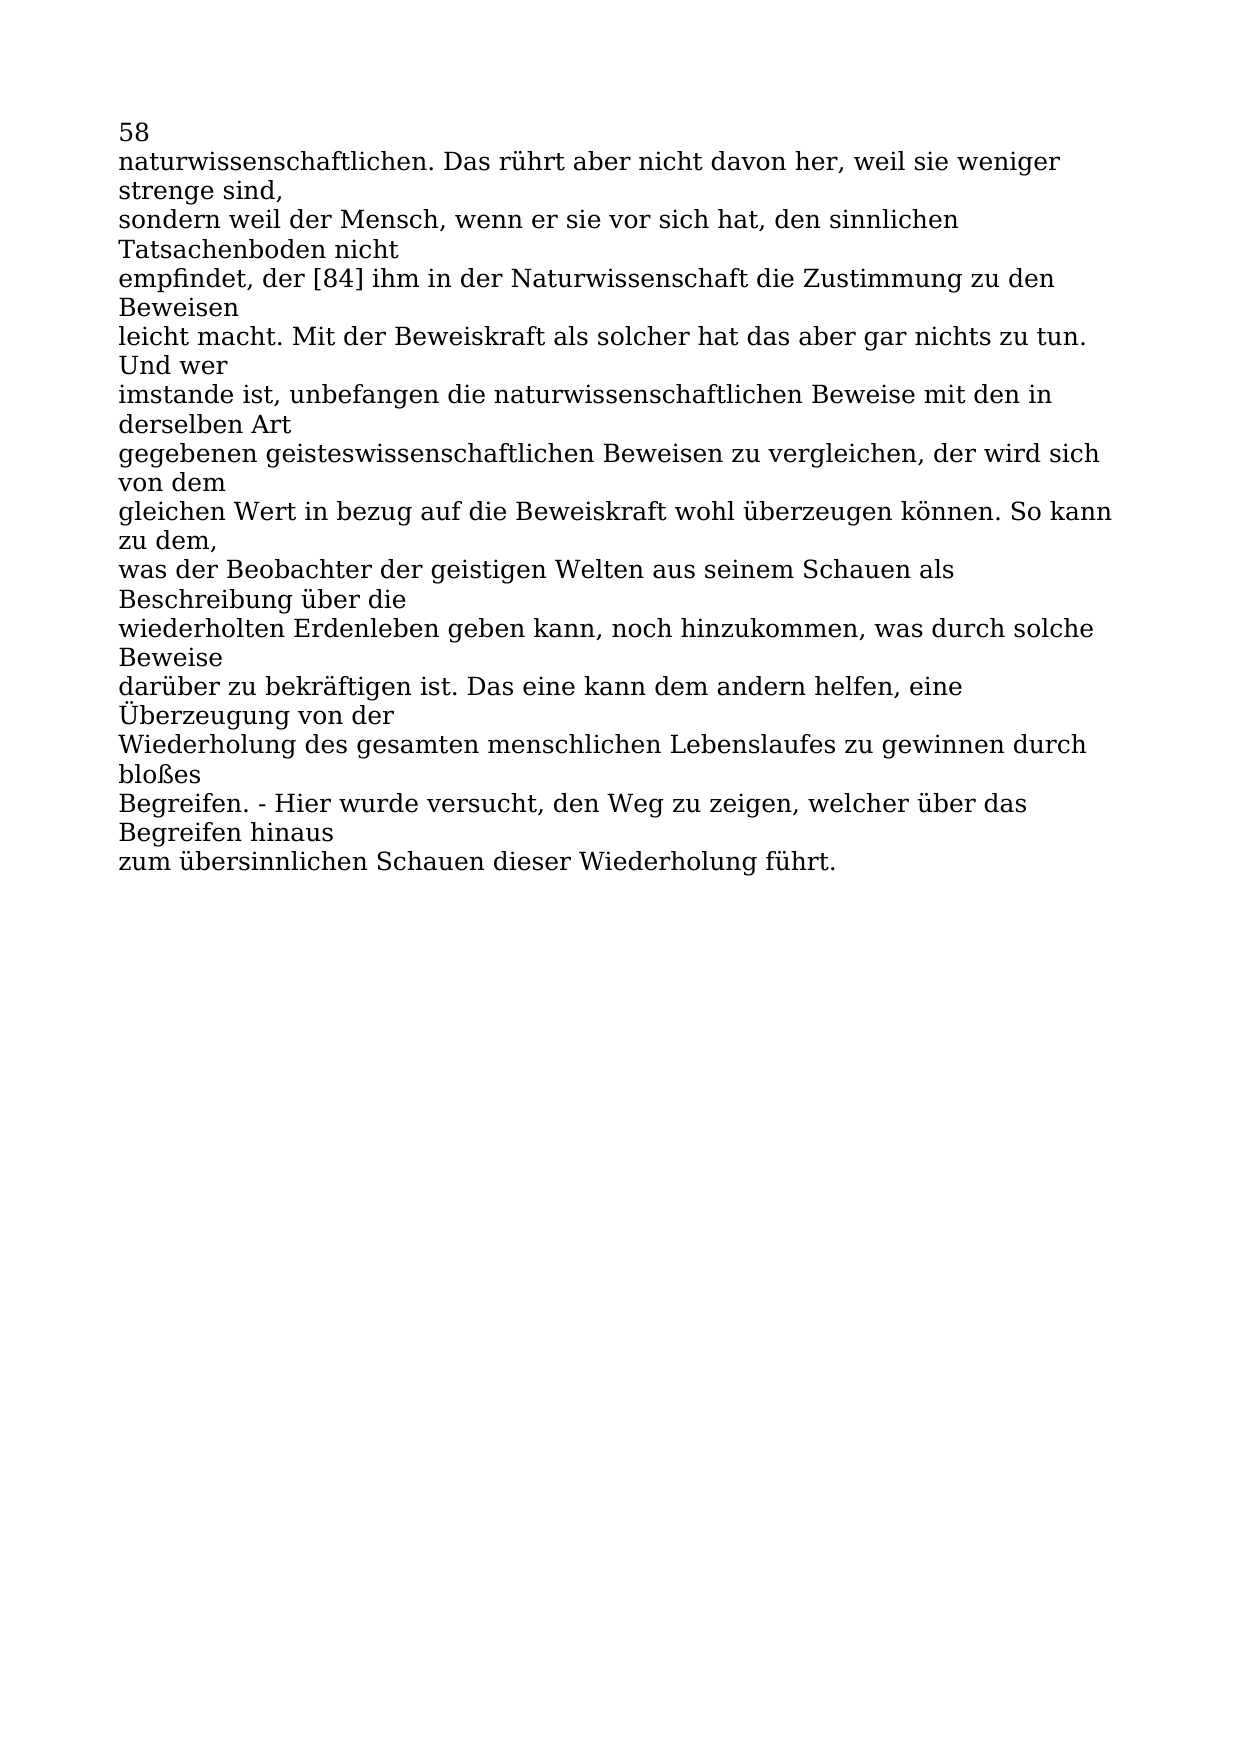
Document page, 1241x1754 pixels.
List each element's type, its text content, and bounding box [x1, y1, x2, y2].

text darüber zu bekräftigen ist. Das eine kann dem andern helfen, eine Überzeugung von der [118, 672, 1122, 731]
text gegebenen geisteswissenschaftlichen Beweisen zu vergleichen, der wird sich von dem [118, 439, 1122, 497]
text was der Beobachter der geistigen Welten aus seinem Schauen als Beschreibung über die [118, 556, 1122, 614]
text zum übersinnlichen Schauen dieser Wiederholung führt. [118, 847, 1122, 876]
text imstande ist, unbefangen die naturwissenschaftlichen Beweise mit den in derselben Art [118, 381, 1122, 439]
text Begreifen. - Hier wurde versucht, den Weg zu zeigen, welcher über das Begreifen hinaus [118, 789, 1122, 847]
text wiederholten Erdenleben geben kann, noch hinzukommen, was durch solche Beweise [118, 614, 1122, 672]
text leicht macht. Mit der Beweiskraft als solcher hat das aber gar nichts zu tun. Und wer [118, 322, 1122, 381]
text Wiederholung des gesamten menschlichen Lebenslaufes zu gewinnen durch bloßes [118, 731, 1122, 789]
text naturwissenschaftlichen. Das rührt aber nicht davon her, weil sie weniger strenge sind, [118, 147, 1122, 206]
text 58 [118, 118, 1122, 147]
text gleichen Wert in bezug auf die Beweiskraft wohl überzeugen können. So kann zu dem, [118, 497, 1122, 556]
text sondern weil der Mensch, wenn er sie vor sich hat, den sinnlichen Tatsachenboden nicht [118, 206, 1122, 264]
text empfindet, der [84] ihm in der Naturwissenschaft die Zustimmung zu den Beweisen [118, 264, 1122, 322]
